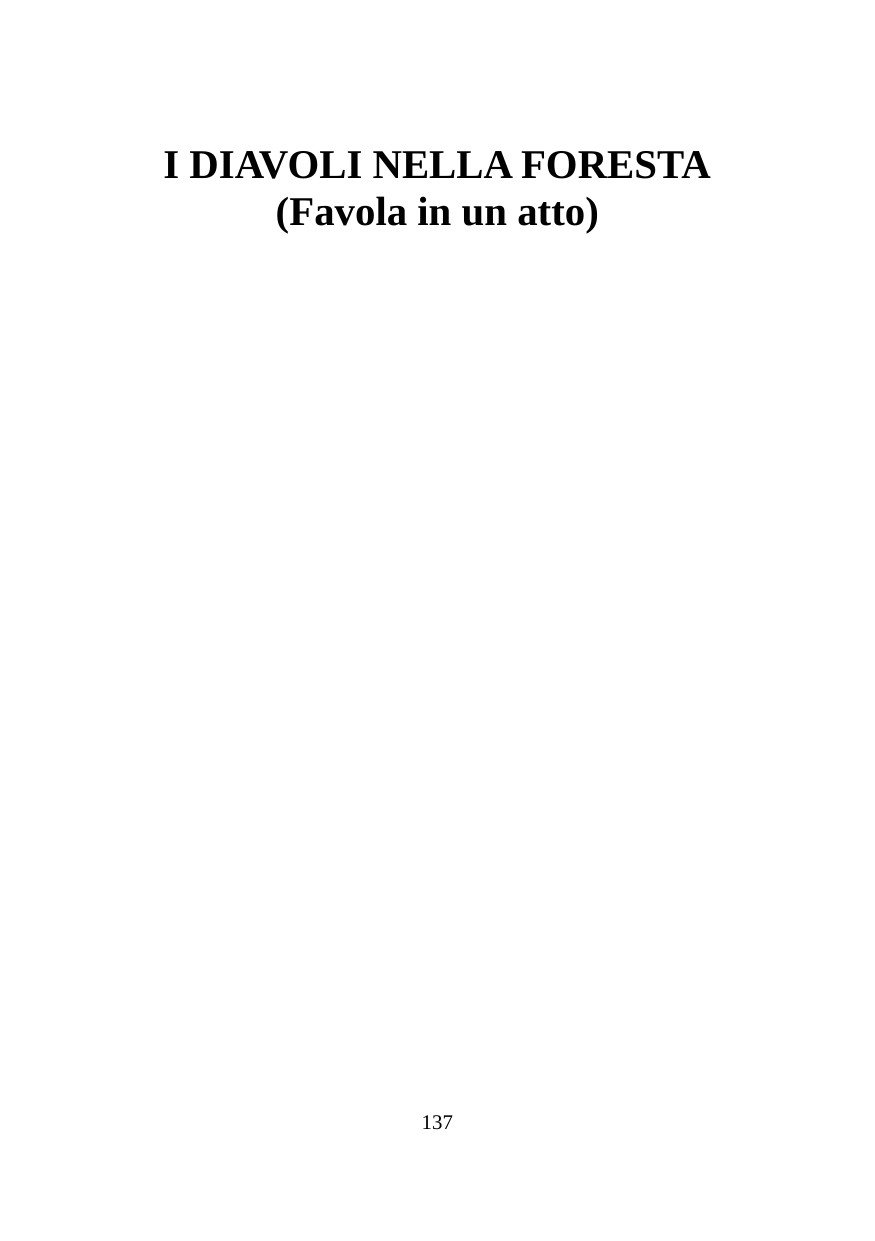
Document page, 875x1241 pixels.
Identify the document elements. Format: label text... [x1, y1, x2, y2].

subtitle I DIAVOLI NELLA FORESTA (Favola in un atto) [106, 140, 768, 234]
